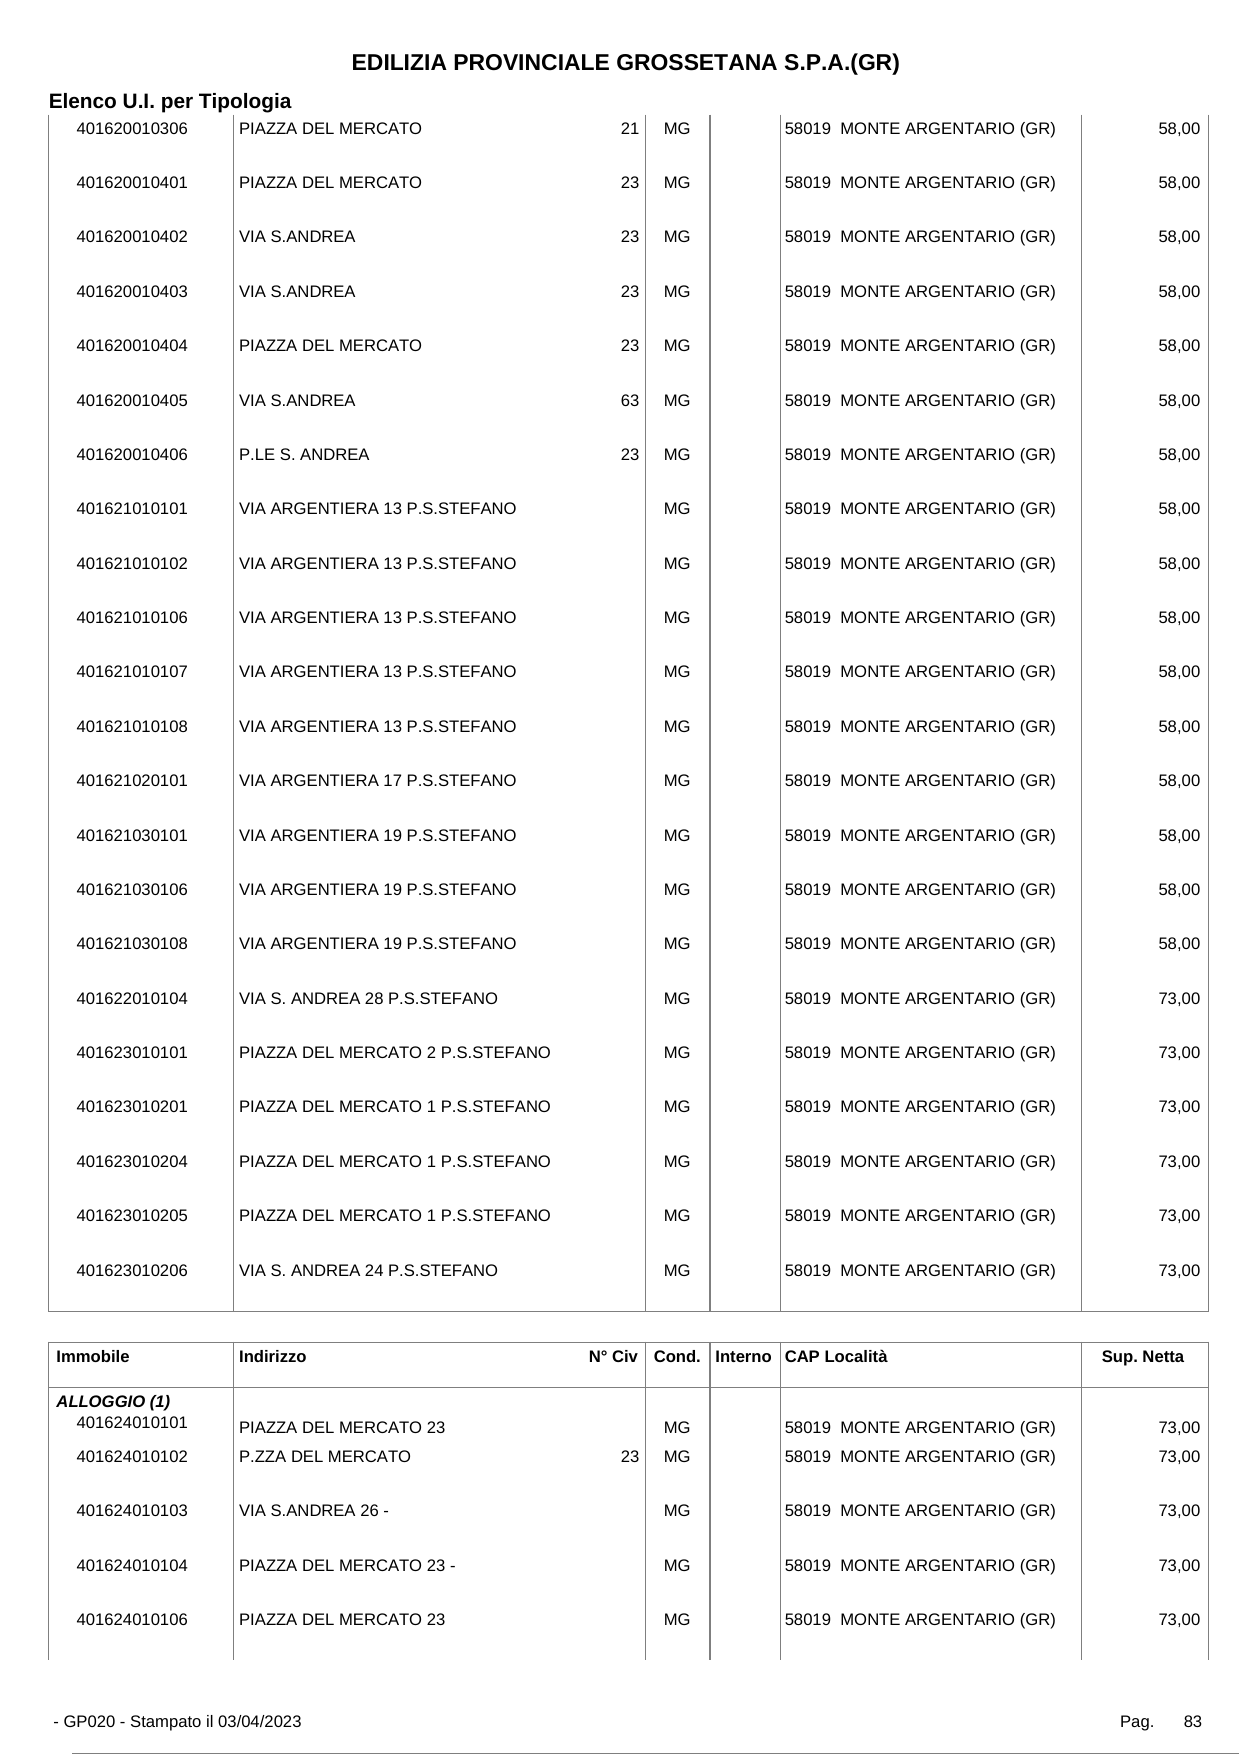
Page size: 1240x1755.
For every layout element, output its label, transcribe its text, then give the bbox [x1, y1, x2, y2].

table_cell [589, 1148, 645, 1202]
table_cell 401621010106 [49, 604, 233, 658]
table_cell [711, 332, 780, 386]
table_cell 58019 MONTE ARGENTARIO (GR) [781, 550, 1081, 604]
table_cell 58019 MONTE ARGENTARIO (GR) [781, 1093, 1081, 1148]
table_cell [711, 1148, 780, 1202]
table_cell MG [646, 1148, 709, 1202]
table_cell MG [646, 332, 709, 386]
table_cell VIA S. ANDREA 28 P.S.STEFANO [234, 985, 588, 1039]
table_cell [589, 1606, 645, 1660]
table_cell [589, 985, 645, 1039]
table_cell PIAZZA DEL MERCATO 23 [234, 1606, 588, 1660]
table_header Sup. Netta [1082, 1343, 1208, 1387]
table_cell [711, 550, 780, 604]
table_header Interno [711, 1343, 780, 1387]
table_cell PIAZZA DEL MERCATO [234, 169, 588, 223]
table_cell 401620010404 [49, 332, 233, 386]
table_cell 58,00 [1082, 767, 1208, 821]
table_cell VIA ARGENTIERA 13 P.S.STEFANO [234, 658, 588, 713]
table_cell MG [646, 713, 709, 767]
table_cell 58019 MONTE ARGENTARIO (GR) [781, 1039, 1081, 1093]
table_cell 58,00 [1082, 713, 1208, 767]
table_cell 73,00 [1082, 1443, 1208, 1497]
table_header Cond. [646, 1343, 709, 1387]
table_cell 401624010106 [49, 1606, 233, 1660]
table_cell 401620010402 [49, 223, 233, 278]
table_cell MG [646, 550, 709, 604]
table_cell 58,00 [1082, 278, 1208, 332]
table_cell 73,00 [1082, 1388, 1208, 1443]
table_cell 23 [589, 441, 645, 495]
table_cell VIA ARGENTIERA 19 P.S.STEFANO [234, 821, 588, 876]
table_cell [589, 604, 645, 658]
table_cell 58019 MONTE ARGENTARIO (GR) [781, 1497, 1081, 1551]
table_cell MG [646, 441, 709, 495]
table_cell 23 [589, 332, 645, 386]
table_cell 401620010405 [49, 386, 233, 441]
table_cell 401623010201 [49, 1093, 233, 1148]
table_cell MG [646, 1606, 709, 1660]
table_header Immobile [49, 1343, 233, 1387]
table_cell 58019 MONTE ARGENTARIO (GR) [781, 821, 1081, 876]
table_cell [711, 1606, 780, 1660]
table_cell [711, 930, 780, 984]
table_cell [589, 1202, 645, 1256]
table_cell 58,00 [1082, 332, 1208, 386]
table_cell 401621030106 [49, 876, 233, 930]
table_cell 401623010206 [49, 1256, 233, 1311]
table_cell MG [646, 1256, 709, 1311]
table_cell 58019 MONTE ARGENTARIO (GR) [781, 1606, 1081, 1660]
table_cell 58019 MONTE ARGENTARIO (GR) [781, 930, 1081, 984]
table_cell [589, 930, 645, 984]
table_header Indirizzo [234, 1343, 588, 1387]
table_cell 401623010205 [49, 1202, 233, 1256]
table_cell [711, 876, 780, 930]
table_cell [589, 1551, 645, 1606]
table_cell 58019 MONTE ARGENTARIO (GR) [781, 223, 1081, 278]
table_cell [711, 604, 780, 658]
table_cell 58,00 [1082, 550, 1208, 604]
table_cell [711, 658, 780, 713]
table_cell 58019 MONTE ARGENTARIO (GR) [781, 713, 1081, 767]
table_cell 58,00 [1082, 876, 1208, 930]
table_cell VIA ARGENTIERA 13 P.S.STEFANO [234, 604, 588, 658]
table_cell [711, 1551, 780, 1606]
table_cell [711, 278, 780, 332]
table_cell 58,00 [1082, 604, 1208, 658]
table_cell 58019 MONTE ARGENTARIO (GR) [781, 767, 1081, 821]
table_cell [589, 767, 645, 821]
table_cell VIA ARGENTIERA 17 P.S.STEFANO [234, 767, 588, 821]
table_cell 401620010406 [49, 441, 233, 495]
table_cell [589, 495, 645, 549]
table_cell MG [646, 821, 709, 876]
table_cell VIA S.ANDREA 26 - [234, 1497, 588, 1551]
table_cell MG [646, 495, 709, 549]
table_cell 63 [589, 386, 645, 441]
table_cell [711, 1497, 780, 1551]
table_cell 58019 MONTE ARGENTARIO (GR) [781, 441, 1081, 495]
table_cell 23 [589, 1443, 645, 1497]
table_cell [711, 985, 780, 1039]
table_cell [711, 1388, 780, 1443]
table_cell 21 [589, 115, 645, 169]
table_cell [711, 767, 780, 821]
table_cell 401620010401 [49, 169, 233, 223]
table_cell ALLOGGIO (1) 401624010101 [49, 1388, 233, 1443]
table_cell MG [646, 1039, 709, 1093]
table_cell 58,00 [1082, 441, 1208, 495]
table_cell MG [646, 169, 709, 223]
table_header N° Civ [589, 1343, 645, 1387]
table_cell 58019 MONTE ARGENTARIO (GR) [781, 386, 1081, 441]
table_cell 401621010108 [49, 713, 233, 767]
table_cell 58019 MONTE ARGENTARIO (GR) [781, 169, 1081, 223]
table_cell 73,00 [1082, 985, 1208, 1039]
table_cell 401624010102 [49, 1443, 233, 1497]
table_cell PIAZZA DEL MERCATO 23 [234, 1388, 588, 1443]
table_cell PIAZZA DEL MERCATO 2 P.S.STEFANO [234, 1039, 588, 1093]
table_cell [589, 713, 645, 767]
table_cell [589, 550, 645, 604]
table_cell MG [646, 1388, 709, 1443]
table_cell PIAZZA DEL MERCATO 23 - [234, 1551, 588, 1606]
table_cell MG [646, 1202, 709, 1256]
table_cell VIA S.ANDREA [234, 223, 588, 278]
table_cell 58,00 [1082, 115, 1208, 169]
table_cell [711, 713, 780, 767]
table_cell 23 [589, 278, 645, 332]
table_cell 58019 MONTE ARGENTARIO (GR) [781, 658, 1081, 713]
table_cell [589, 658, 645, 713]
table_cell 401623010204 [49, 1148, 233, 1202]
table_cell MG [646, 223, 709, 278]
table_cell [589, 1093, 645, 1148]
table_cell 58019 MONTE ARGENTARIO (GR) [781, 876, 1081, 930]
table_cell MG [646, 767, 709, 821]
table_cell 401623010101 [49, 1039, 233, 1093]
table_cell [589, 1256, 645, 1311]
table_cell 58,00 [1082, 658, 1208, 713]
table_cell 401621020101 [49, 767, 233, 821]
table_cell PIAZZA DEL MERCATO 1 P.S.STEFANO [234, 1148, 588, 1202]
table_cell MG [646, 115, 709, 169]
table_cell MG [646, 604, 709, 658]
table_cell [711, 1443, 780, 1497]
table_cell [711, 386, 780, 441]
table_cell VIA ARGENTIERA 13 P.S.STEFANO [234, 495, 588, 549]
table_cell PIAZZA DEL MERCATO 1 P.S.STEFANO [234, 1202, 588, 1256]
table_cell 73,00 [1082, 1256, 1208, 1311]
table_cell VIA ARGENTIERA 13 P.S.STEFANO [234, 713, 588, 767]
table_cell 58,00 [1082, 386, 1208, 441]
table_cell [711, 115, 780, 169]
table_cell 401624010103 [49, 1497, 233, 1551]
table_cell 401620010403 [49, 278, 233, 332]
table_cell [711, 821, 780, 876]
table_cell 58,00 [1082, 223, 1208, 278]
table_cell 73,00 [1082, 1606, 1208, 1660]
table_cell 58019 MONTE ARGENTARIO (GR) [781, 1443, 1081, 1497]
table_cell VIA S.ANDREA [234, 278, 588, 332]
table_cell 401620010306 [49, 115, 233, 169]
table_cell 58019 MONTE ARGENTARIO (GR) [781, 278, 1081, 332]
table_cell MG [646, 985, 709, 1039]
table_cell P.LE S. ANDREA [234, 441, 588, 495]
table_cell 58,00 [1082, 821, 1208, 876]
table_cell 58019 MONTE ARGENTARIO (GR) [781, 1256, 1081, 1311]
table_cell 73,00 [1082, 1551, 1208, 1606]
table_cell VIA ARGENTIERA 19 P.S.STEFANO [234, 930, 588, 984]
table_cell [589, 1388, 645, 1443]
table_cell VIA S. ANDREA 24 P.S.STEFANO [234, 1256, 588, 1311]
table_cell P.ZZA DEL MERCATO [234, 1443, 588, 1497]
table_cell 58019 MONTE ARGENTARIO (GR) [781, 604, 1081, 658]
table_cell VIA ARGENTIERA 19 P.S.STEFANO [234, 876, 588, 930]
table_header CAP Località [781, 1343, 1081, 1387]
table_cell MG [646, 876, 709, 930]
table_cell 73,00 [1082, 1148, 1208, 1202]
table_cell 401621010102 [49, 550, 233, 604]
table_cell 401621030101 [49, 821, 233, 876]
table_cell [711, 1202, 780, 1256]
table_cell 58019 MONTE ARGENTARIO (GR) [781, 985, 1081, 1039]
table_cell VIA S.ANDREA [234, 386, 588, 441]
table_cell [589, 821, 645, 876]
table_cell 23 [589, 169, 645, 223]
table_cell [711, 1256, 780, 1311]
table_cell [711, 495, 780, 549]
table_cell 58019 MONTE ARGENTARIO (GR) [781, 1388, 1081, 1443]
table_cell PIAZZA DEL MERCATO [234, 115, 588, 169]
table_cell [711, 441, 780, 495]
table_cell PIAZZA DEL MERCATO [234, 332, 588, 386]
table_cell [711, 1039, 780, 1093]
table_cell MG [646, 1497, 709, 1551]
table_cell 58019 MONTE ARGENTARIO (GR) [781, 115, 1081, 169]
table_cell 401621030108 [49, 930, 233, 984]
table_cell 58,00 [1082, 930, 1208, 984]
table_cell 58,00 [1082, 495, 1208, 549]
table_cell 58019 MONTE ARGENTARIO (GR) [781, 1148, 1081, 1202]
table_cell [711, 1093, 780, 1148]
table_cell MG [646, 930, 709, 984]
table_cell 73,00 [1082, 1497, 1208, 1551]
table_cell [589, 876, 645, 930]
table_cell 58019 MONTE ARGENTARIO (GR) [781, 495, 1081, 549]
table_cell 58019 MONTE ARGENTARIO (GR) [781, 1551, 1081, 1606]
table_cell 73,00 [1082, 1202, 1208, 1256]
table_cell [589, 1497, 645, 1551]
table_cell MG [646, 278, 709, 332]
table_cell 23 [589, 223, 645, 278]
table_cell 58019 MONTE ARGENTARIO (GR) [781, 332, 1081, 386]
table_cell 58,00 [1082, 169, 1208, 223]
table_cell [589, 1039, 645, 1093]
table_cell 73,00 [1082, 1093, 1208, 1148]
table_cell 401622010104 [49, 985, 233, 1039]
table_cell 401621010101 [49, 495, 233, 549]
table_cell [711, 223, 780, 278]
table_cell MG [646, 1093, 709, 1148]
table_cell [711, 169, 780, 223]
table_cell MG [646, 658, 709, 713]
table_cell 401624010104 [49, 1551, 233, 1606]
table_cell MG [646, 386, 709, 441]
table_cell MG [646, 1443, 709, 1497]
table_cell 401621010107 [49, 658, 233, 713]
table_cell MG [646, 1551, 709, 1606]
table_cell 73,00 [1082, 1039, 1208, 1093]
table_cell PIAZZA DEL MERCATO 1 P.S.STEFANO [234, 1093, 588, 1148]
table_cell 58019 MONTE ARGENTARIO (GR) [781, 1202, 1081, 1256]
table_cell VIA ARGENTIERA 13 P.S.STEFANO [234, 550, 588, 604]
